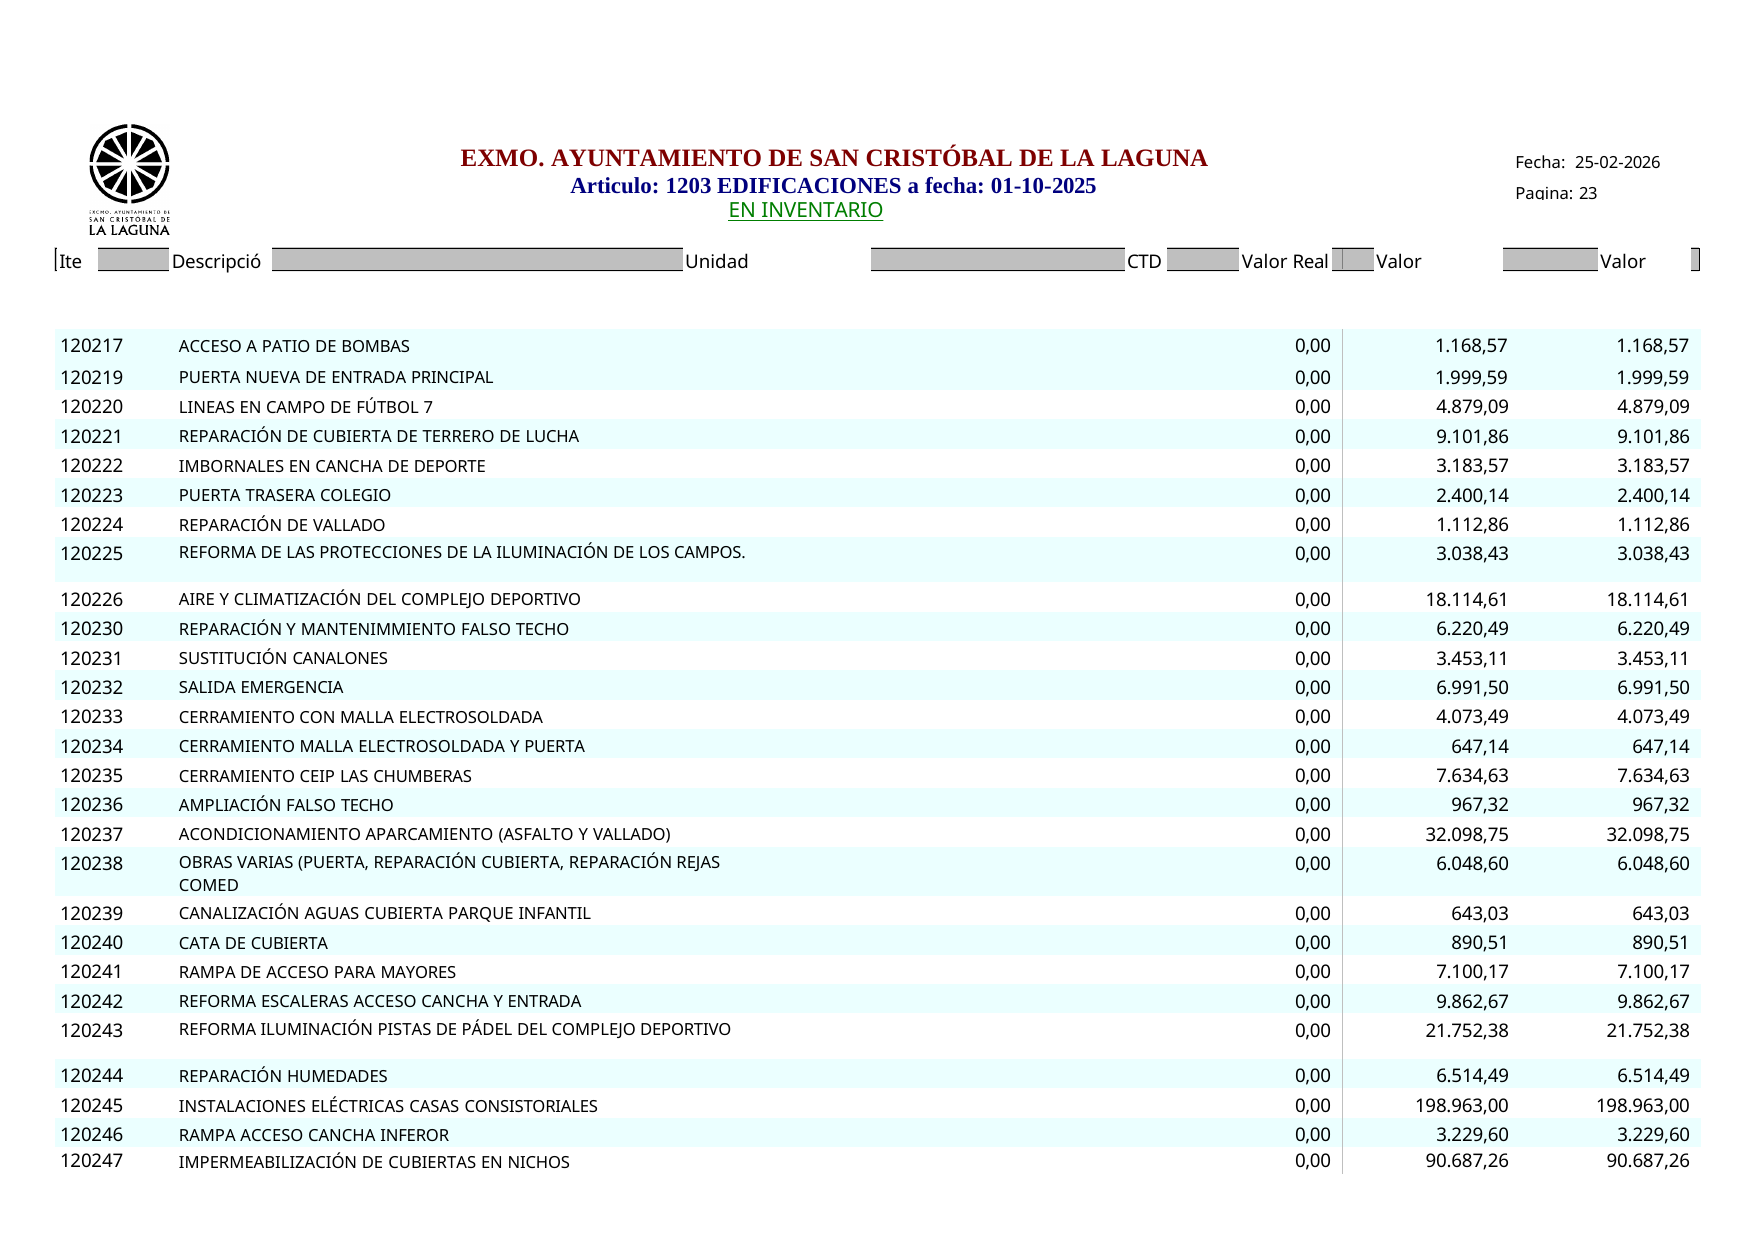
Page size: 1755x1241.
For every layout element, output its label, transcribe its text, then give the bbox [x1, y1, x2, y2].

table_cell 21.752,38 [1552, 1014, 1701, 1059]
table_cell 7.634,63 [1552, 759, 1701, 788]
table_cell SALIDA EMERGENCIA [151, 670, 1003, 700]
table_cell 0,00 [1003, 508, 1342, 537]
table_cell 120224 [55, 508, 151, 537]
table_cell 0,00 [1003, 582, 1342, 612]
table_cell 120237 [55, 817, 151, 847]
table_cell REPARACIÓN Y MANTENIMMIENTO FALSO TECHO [151, 612, 1003, 641]
table_cell 120221 [55, 419, 151, 449]
table_cell CERRAMIENTO CON MALLA ELECTROSOLDADA [151, 700, 1003, 729]
table_cell 7.100,17 [1552, 955, 1701, 984]
table_cell 890,51 [1343, 925, 1552, 955]
table_header 1.168,57 1.999,59 [1552, 329, 1701, 390]
table_cell 643,03 [1552, 896, 1701, 925]
table_cell SUSTITUCIÓN CANALONES [151, 641, 1003, 670]
table_cell 1.112,86 [1552, 508, 1701, 537]
table_cell 0,00 [1003, 896, 1342, 925]
table_cell 18.114,61 [1552, 582, 1701, 612]
table_cell 6.991,50 [1343, 670, 1552, 700]
table_cell 0,00 [1003, 1014, 1342, 1059]
table_cell 1.112,86 [1343, 508, 1552, 537]
table_cell 0,00 [1003, 847, 1342, 896]
table_cell 0,00 [1003, 449, 1342, 478]
table_cell 0,00 [1003, 1147, 1342, 1174]
table_cell REFORMA DE LAS PROTECCIONES DE LA ILUMINACIÓN DE LOS CAMPOS. [151, 537, 1003, 582]
table_cell 0,00 [1003, 390, 1342, 419]
table_cell 120230 [55, 612, 151, 641]
table_cell 120240 [55, 925, 151, 955]
table_cell 0,00 [1003, 729, 1342, 758]
table_cell 6.220,49 [1552, 612, 1701, 641]
table_cell AIRE Y CLIMATIZACIÓN DEL COMPLEJO DEPORTIVO [151, 582, 1003, 612]
table_cell 0,00 [1003, 1059, 1342, 1088]
table_cell REFORMA ESCALERAS ACCESO CANCHA Y ENTRADA [151, 984, 1003, 1013]
table_cell 3.453,11 [1552, 641, 1701, 670]
table_cell 3.453,11 [1343, 641, 1552, 670]
table_cell 647,14 [1343, 729, 1552, 758]
table_cell 32.098,75 [1552, 817, 1701, 847]
table_cell 3.038,43 [1343, 537, 1552, 582]
table_cell 120226 [55, 582, 151, 612]
table_cell 120244 [55, 1059, 151, 1088]
table_cell 120233 [55, 700, 151, 729]
table_cell 0,00 [1003, 788, 1342, 817]
table_cell 0,00 [1003, 670, 1342, 700]
table_cell RAMPA ACCESO CANCHA INFEROR [151, 1118, 1003, 1147]
table_cell CERRAMIENTO CEIP LAS CHUMBERAS [151, 759, 1003, 788]
table_cell 120222 [55, 449, 151, 478]
table_header ACCESO A PATIO DE BOMBAS PUERTA NUEVA DE ENTRADA PRINCIPAL [151, 329, 1003, 390]
table_cell 120243 [55, 1014, 151, 1059]
table_cell 0,00 [1003, 955, 1342, 984]
table_cell 90.687,26 [1552, 1147, 1701, 1174]
table_header 1.168,57 1.999,59 [1343, 329, 1552, 390]
table_cell 9.101,86 [1343, 419, 1552, 449]
table_cell INSTALACIONES ELÉCTRICAS CASAS CONSISTORIALES [151, 1088, 1003, 1118]
table_cell 3.183,57 [1552, 449, 1701, 478]
table_cell 21.752,38 [1343, 1014, 1552, 1059]
table_header 120217 120219 [55, 329, 151, 390]
table_cell 4.073,49 [1552, 700, 1701, 729]
table_cell CERRAMIENTO MALLA ELECTROSOLDADA Y PUERTA [151, 729, 1003, 758]
table_cell 967,32 [1552, 788, 1701, 817]
table_cell 120234 [55, 729, 151, 758]
table_cell 120223 [55, 478, 151, 507]
table_cell IMPERMEABILIZACIÓN DE CUBIERTAS EN NICHOS [151, 1147, 1003, 1174]
table_cell 90.687,26 [1343, 1147, 1552, 1174]
table_cell 120246 [55, 1118, 151, 1147]
table_cell 3.229,60 [1343, 1118, 1552, 1147]
table_cell 120232 [55, 670, 151, 700]
table_cell 0,00 [1003, 419, 1342, 449]
table_cell 120235 [55, 759, 151, 788]
table_cell 3.229,60 [1552, 1118, 1701, 1147]
table_cell 890,51 [1552, 925, 1701, 955]
table_cell 32.098,75 [1343, 817, 1552, 847]
table_cell 967,32 [1343, 788, 1552, 817]
table_cell 0,00 [1003, 1118, 1342, 1147]
table_cell 9.862,67 [1343, 984, 1552, 1013]
table_cell 7.100,17 [1343, 955, 1552, 984]
table_cell 9.862,67 [1552, 984, 1701, 1013]
table_cell 643,03 [1343, 896, 1552, 925]
table_cell 3.038,43 [1552, 537, 1701, 582]
table_cell 9.101,86 [1552, 419, 1701, 449]
table_cell 120245 [55, 1088, 151, 1118]
table_cell CATA DE CUBIERTA [151, 925, 1003, 955]
table_cell 6.048,60 [1552, 847, 1701, 896]
table_cell 120241 [55, 955, 151, 984]
table_cell 6.048,60 [1343, 847, 1552, 896]
table_header 0,00 0,00 [1003, 329, 1342, 390]
table_cell 120242 [55, 984, 151, 1013]
table_cell 6.514,49 [1343, 1059, 1552, 1088]
table_cell 6.991,50 [1552, 670, 1701, 700]
table_cell 198.963,00 [1343, 1088, 1552, 1118]
table_cell 0,00 [1003, 1088, 1342, 1118]
table_cell REPARACIÓN DE VALLADO [151, 508, 1003, 537]
table_cell 0,00 [1003, 478, 1342, 507]
table_cell 4.879,09 [1343, 390, 1552, 419]
table_cell 6.220,49 [1343, 612, 1552, 641]
table_cell 120236 [55, 788, 151, 817]
table_cell 0,00 [1003, 759, 1342, 788]
table_cell 120247 [55, 1147, 151, 1174]
table_cell PUERTA TRASERA COLEGIO [151, 478, 1003, 507]
table_cell 3.183,57 [1343, 449, 1552, 478]
table_cell 120231 [55, 641, 151, 670]
table_cell 6.514,49 [1552, 1059, 1701, 1088]
table_cell 198.963,00 [1552, 1088, 1701, 1118]
table_cell REPARACIÓN DE CUBIERTA DE TERRERO DE LUCHA [151, 419, 1003, 449]
table_cell ACONDICIONAMIENTO APARCAMIENTO (ASFALTO Y VALLADO) [151, 817, 1003, 847]
table_cell 120220 [55, 390, 151, 419]
table_cell 2.400,14 [1343, 478, 1552, 507]
table_cell 647,14 [1552, 729, 1701, 758]
table_cell AMPLIACIÓN FALSO TECHO [151, 788, 1003, 817]
table_cell 0,00 [1003, 612, 1342, 641]
table_cell 0,00 [1003, 984, 1342, 1013]
table_cell REFORMA ILUMINACIÓN PISTAS DE PÁDEL DEL COMPLEJO DEPORTIVO [151, 1014, 1003, 1059]
table_cell 120239 [55, 896, 151, 925]
table_cell OBRAS VARIAS (PUERTA, REPARACIÓN CUBIERTA, REPARACIÓN REJAS COMED [151, 847, 1003, 896]
table_cell CANALIZACIÓN AGUAS CUBIERTA PARQUE INFANTIL [151, 896, 1003, 925]
table_cell 0,00 [1003, 700, 1342, 729]
table_cell 0,00 [1003, 537, 1342, 582]
table_cell LINEAS EN CAMPO DE FÚTBOL 7 [151, 390, 1003, 419]
table_cell 120238 [55, 847, 151, 896]
table_cell 4.073,49 [1343, 700, 1552, 729]
table_cell 0,00 [1003, 817, 1342, 847]
table_cell 18.114,61 [1343, 582, 1552, 612]
table_cell REPARACIÓN HUMEDADES [151, 1059, 1003, 1088]
table_cell IMBORNALES EN CANCHA DE DEPORTE [151, 449, 1003, 478]
table_cell 0,00 [1003, 641, 1342, 670]
table_cell RAMPA DE ACCESO PARA MAYORES [151, 955, 1003, 984]
table_cell 120225 [55, 537, 151, 582]
table_cell 4.879,09 [1552, 390, 1701, 419]
table_cell 7.634,63 [1343, 759, 1552, 788]
table_cell 0,00 [1003, 925, 1342, 955]
table_cell 2.400,14 [1552, 478, 1701, 507]
